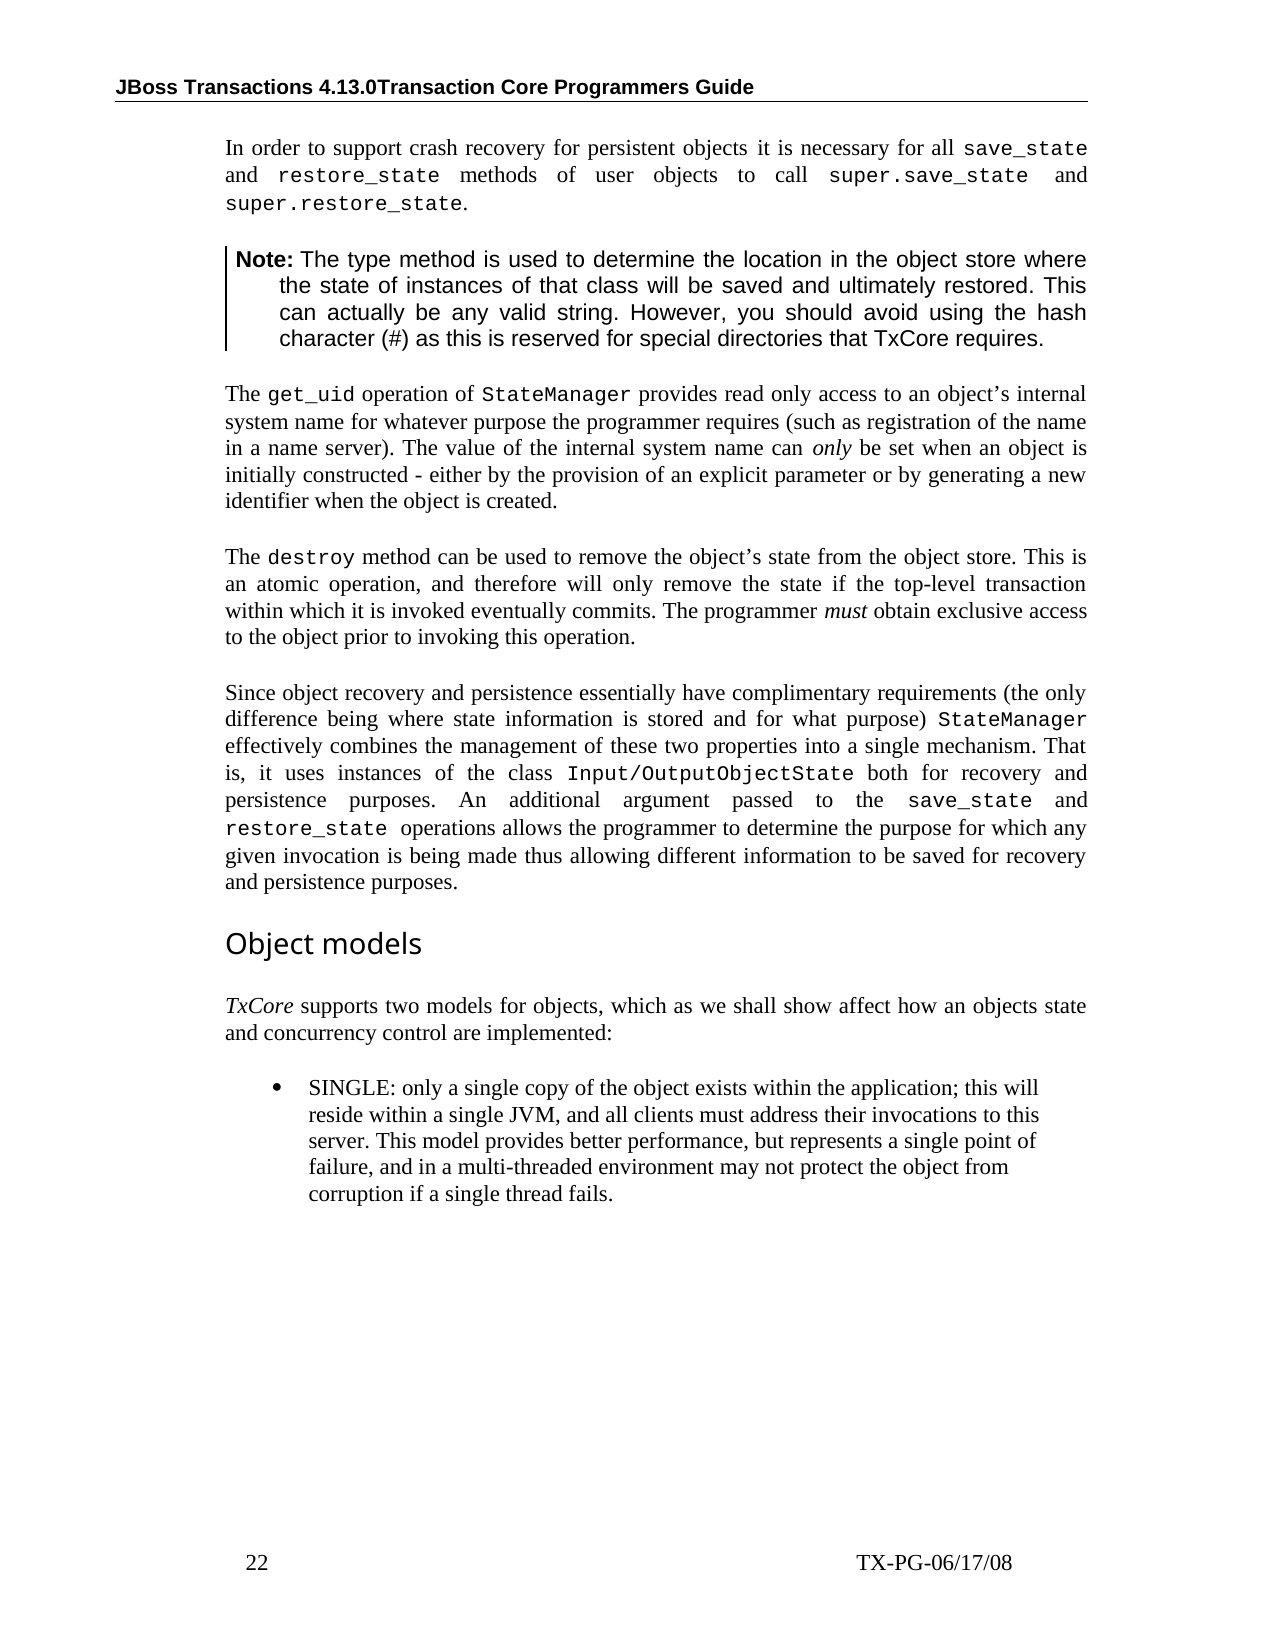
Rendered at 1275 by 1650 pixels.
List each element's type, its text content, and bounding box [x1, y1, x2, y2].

text Since object recovery and persistence essentially have complimentary requirements (the only difference being where state information is stored and for what purpose) StateManager effectively combines the management of these two properties into a single mechanism. That is, it uses instances of the class Input/OutputObjectState both for recovery and persistence purposes. An additional argument passed to the save_state and restore_state operations allows the programmer to determine the purpose for which any given invocation is being made thus allowing different information to be saved for recovery and persistence purposes. [225, 678, 1088, 894]
list SINGLE: only a single copy of the object exists within the application; this will reside within a single JVM, and all clients must address their invocations to this server. This model provides better performance, but represents a single point of failure, and in a multi-threaded environment may not protect the object from corruption if a single thread fails. [273, 1074, 1088, 1206]
list The type method is used to determine the location in the object store where the state of instances of that class will be saved and ultimately restored. This can actually be any valid string. However, you should avoid using the hash character (#) as this is reserved for special directories that TxCore requires. [227, 246, 1088, 351]
subtitle Object models [225, 923, 1088, 963]
text TxCore supports two models for objects, which as we shall show affect how an objects state and concurrency control are implemented: [225, 992, 1088, 1045]
text The get_uid operation of StateManager provides read only access to an object’s internal system name for whatever purpose the programmer requires (such as registration of the name in a name server). The value of the internal system name can only be set when an object is initially constructed - either by the provision of an explicit parameter or by generating a new identifier when the object is created. [225, 381, 1088, 513]
text In order to support crash recovery for persistent objects it is necessary for all save_state and restore_state methods of user objects to call super.save_state and super.restore_state. [225, 134, 1088, 217]
text The destroy method can be used to remove the object’s state from the object store. This is an atomic operation, and therefore will only remove the state if the top-level transaction within which it is invoked eventually commits. The programmer must obtain exclusive access to the object prior to invoking this operation. [225, 543, 1088, 649]
